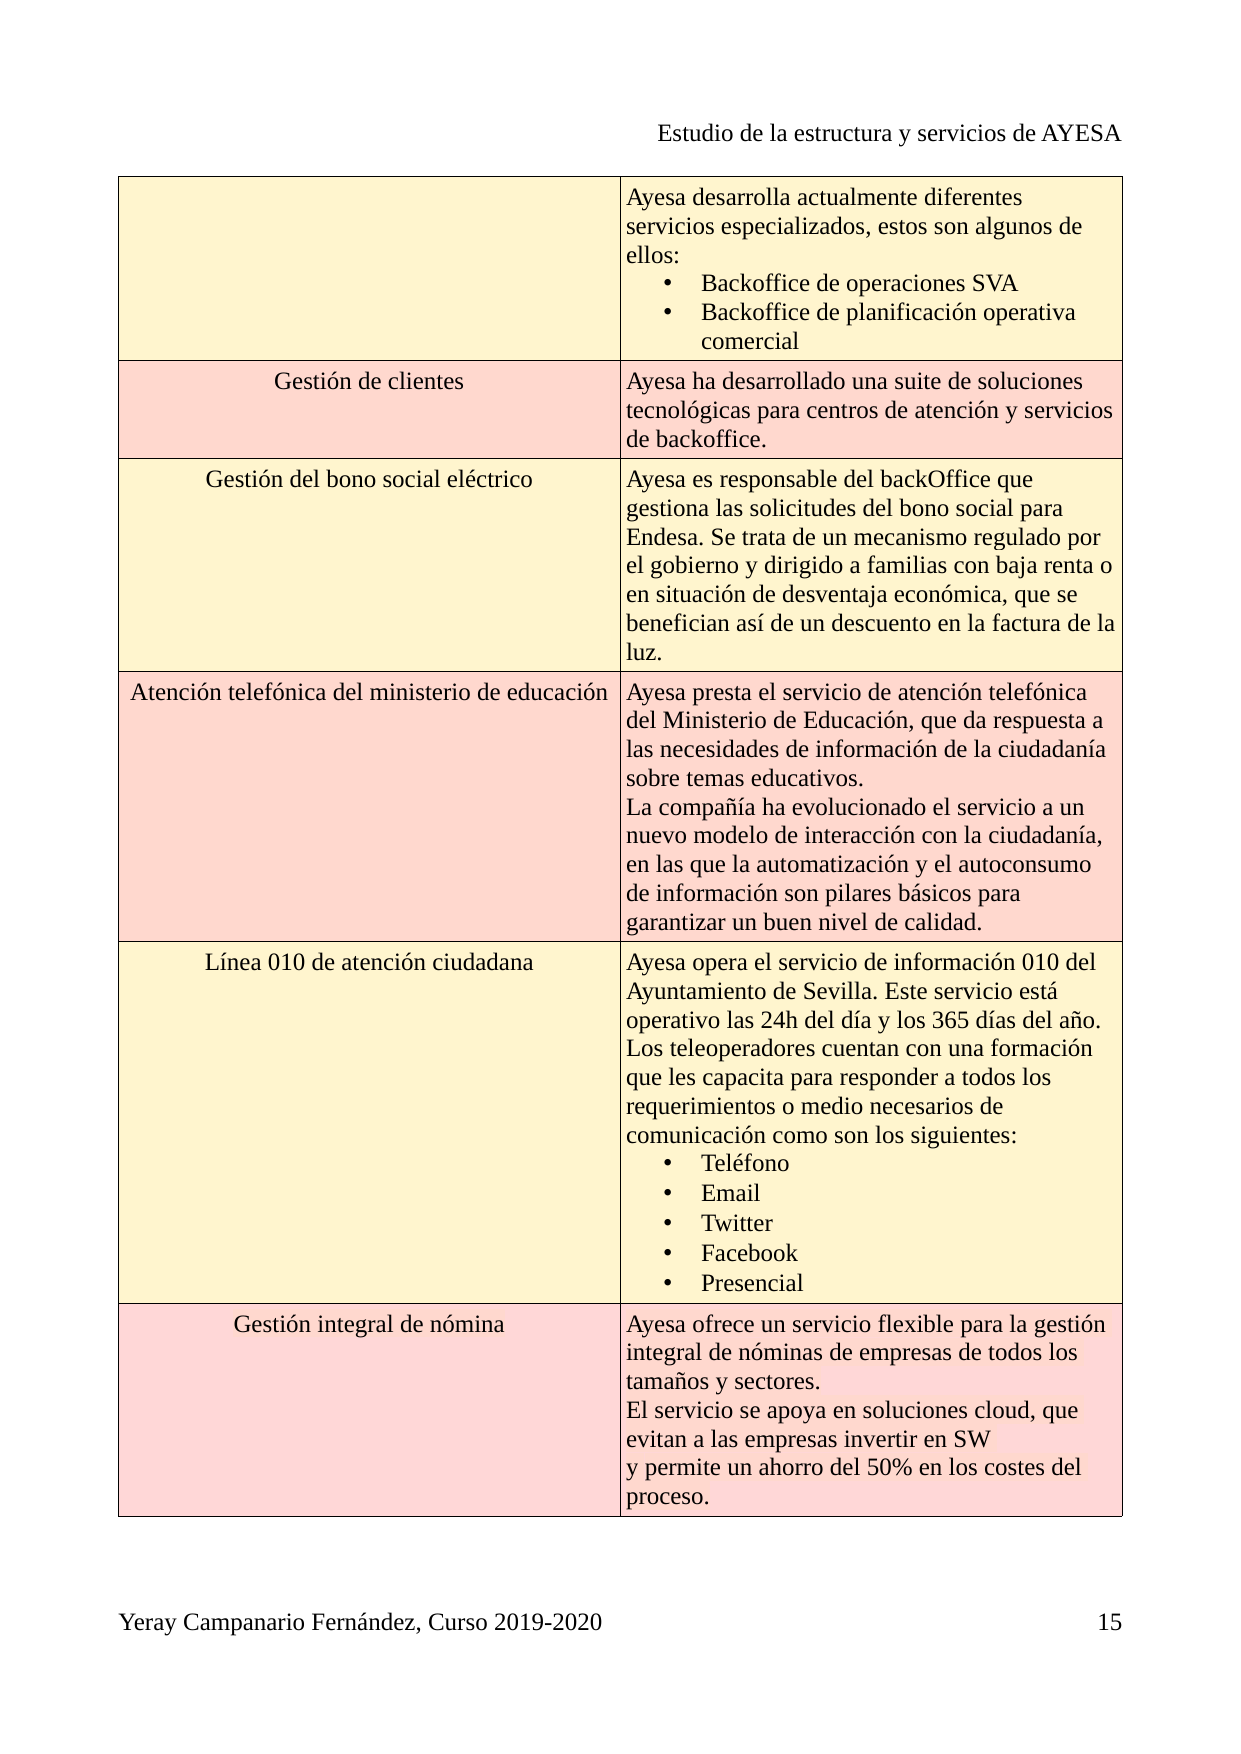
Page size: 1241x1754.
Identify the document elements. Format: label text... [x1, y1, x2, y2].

table_cell Ayesa opera el servicio de información 010 del Ayuntamiento de Sevilla. Este servicio está operativo las 24h del día y los 365 días del año. Los teleoperadores cuentan con una formación que les capacita para responder a todos los requerimientos o medio necesarios de comunicación como son los siguientes: Teléfono Email Twitter Facebook Presencial [621, 942, 1122, 1303]
table_cell Atención telefónica del ministerio de educación [119, 672, 620, 941]
table_cell Ayesa ofrece un servicio flexible para la gestión integral de nóminas de empresas de todos los tamaños y sectores. El servicio se apoya en soluciones cloud, que evitan a las empresas invertir en SW y permite un ahorro del 50% en los costes del proceso. [621, 1304, 1122, 1516]
table_cell Gestión del bono social eléctrico [119, 459, 620, 671]
table_cell Línea 010 de atención ciudadana [119, 942, 620, 1303]
table_cell Ayesa desarrolla actualmente diferentes servicios especializados, estos son algunos de ellos: Backoffice de operaciones SVA Backoffice de planificación operativa comercial [621, 177, 1122, 360]
table_cell [119, 177, 620, 360]
table_cell Gestión integral de nómina [119, 1304, 620, 1516]
table_cell Ayesa es responsable del backOffice que gestiona las solicitudes del bono social para Endesa. Se trata de un mecanismo regulado por el gobierno y dirigido a familias con baja renta o en situación de desventaja económica, que se benefician así de un descuento en la factura de la luz. [621, 459, 1122, 671]
table_cell Ayesa ha desarrollado una suite de soluciones tecnológicas para centros de atención y servicios de backoffice. [621, 361, 1122, 458]
table_cell Ayesa presta el servicio de atención telefónica del Ministerio de Educación, que da respuesta a las necesidades de información de la ciudadanía sobre temas educativos. La compañía ha evolucionado el servicio a un nuevo modelo de interacción con la ciudadanía, en las que la automatización y el autoconsumo de información son pilares básicos para garantizar un buen nivel de calidad. [621, 672, 1122, 941]
table_cell Gestión de clientes [119, 361, 620, 458]
